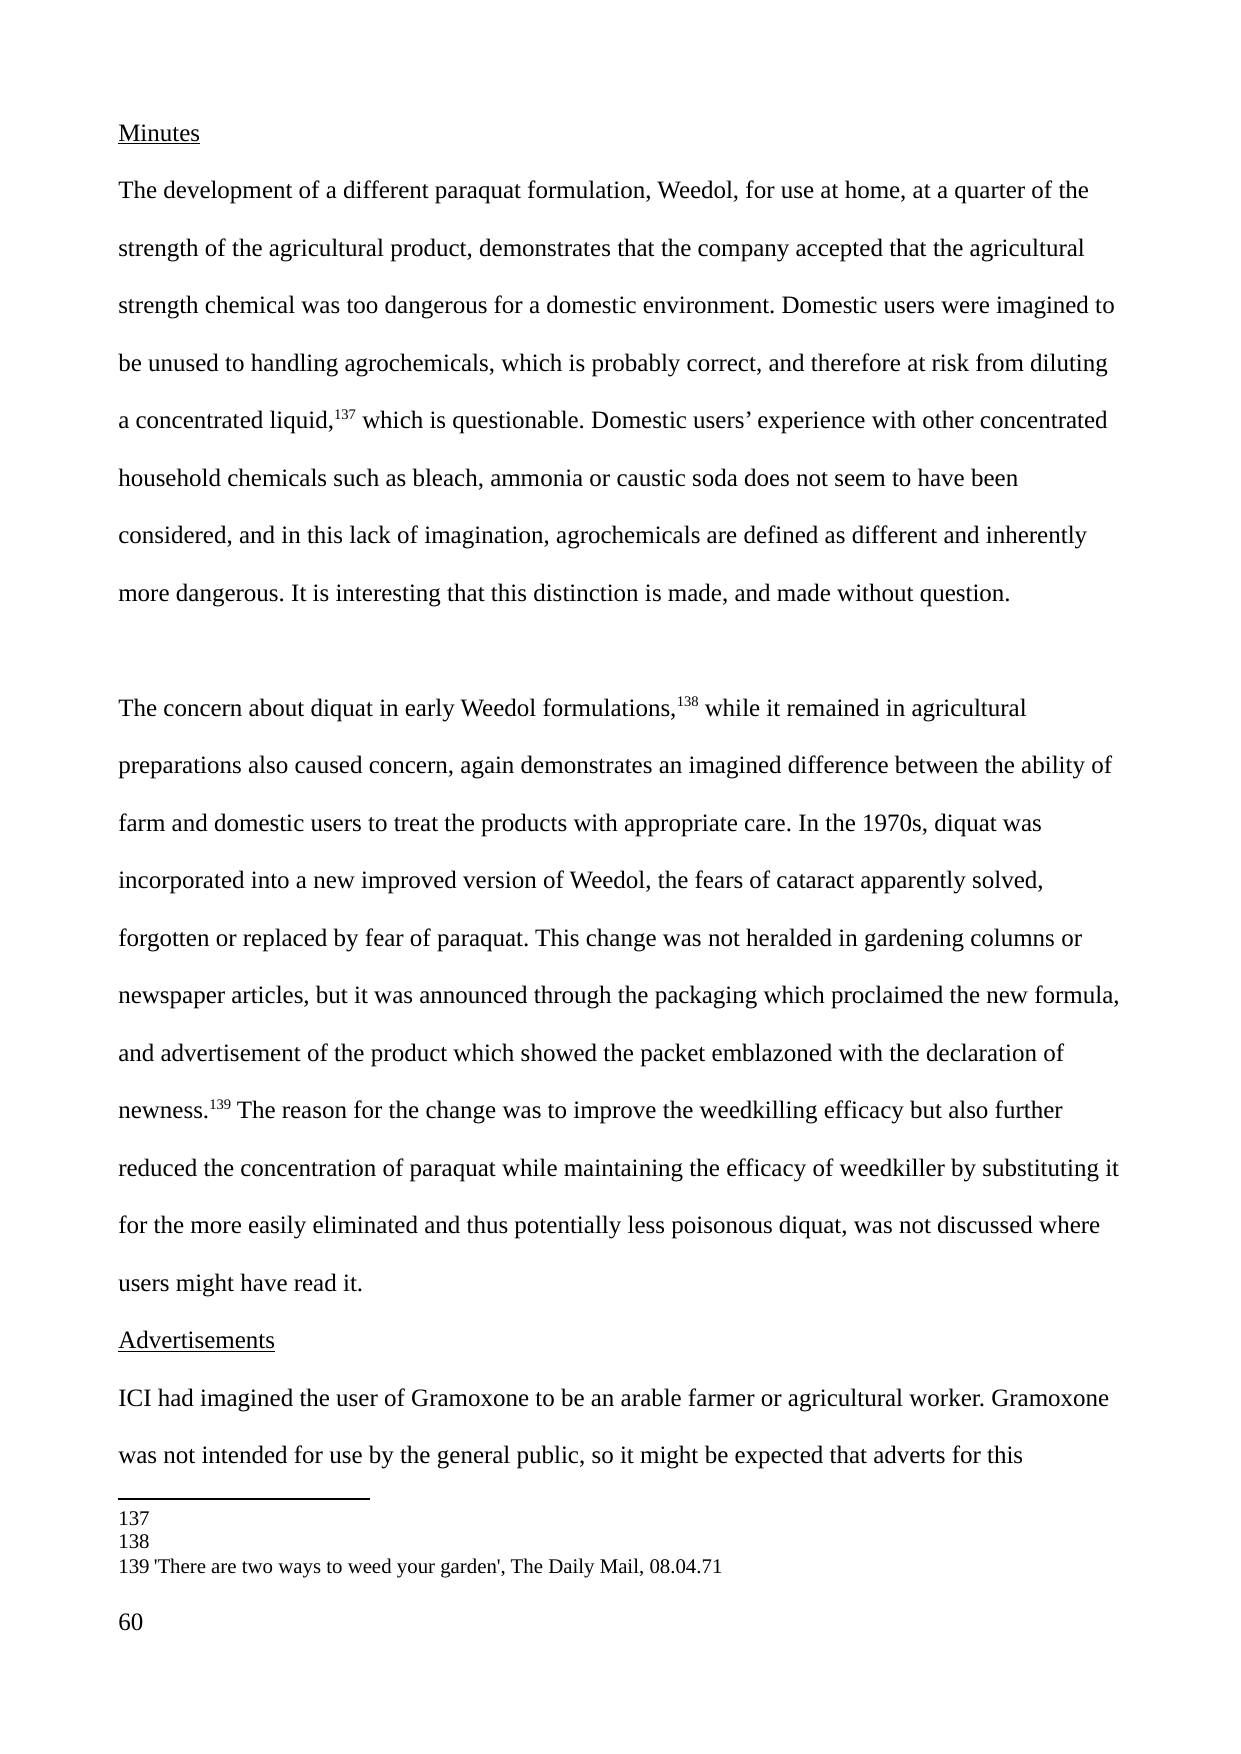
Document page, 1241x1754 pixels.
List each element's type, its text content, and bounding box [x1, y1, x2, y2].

text ICI had imagined the user of Gramoxone to be an arable farmer or agricultural worker. Gramoxone was not intended for use by the general public, so it might be expected that adverts for this [118, 1383, 1122, 1469]
text The development of a different paraquat formulation, Weedol, for use at home, at a quarter of the strength of the agricultural product, demonstrates that the company accepted that the agricultural strength chemical was too dangerous for a domestic environment. Domestic users were imagined to be unused to handling agrochemicals, which is probably correct, and therefore at risk from diluting a concentrated liquid, which is questionable. Domestic users’ experience with other concentrated household chemicals such as bleach, ammonia or caustic soda does not seem to have been considered, and in this lack of imagination, agrochemicals are defined as different and inherently more dangerous. It is interesting that this distinction is made, and made without question. [118, 176, 1122, 607]
text The concern about diquat in early Weedol formulations, while it remained in agricultural preparations also caused concern, again demonstrates an imagined difference between the ability of farm and domestic users to treat the products with appropriate care. In the 1970s, diquat was incorporated into a new improved version of Weedol, the fears of cataract apparently solved, forgotten or replaced by fear of paraquat. This change was not heralded in gardening columns or newspaper articles, but it was announced through the packaging which proclaimed the new formula, and advertisement of the product which showed the packet emblazoned with the declaration of newness. The reason for the change was to improve the weedkilling efficacy but also further reduced the concentration of paraquat while maintaining the efficacy of weedkiller by substituting it for the more easily eliminated and thus potentially less poisonous diquat, was not discussed where users might have read it. [118, 693, 1122, 1297]
text 'There are two ways to weed your garden', The Daily Mail, 08.04.71 [118, 1553, 1122, 1578]
text Advertisements [118, 1326, 1122, 1354]
text Minutes [118, 118, 1122, 147]
